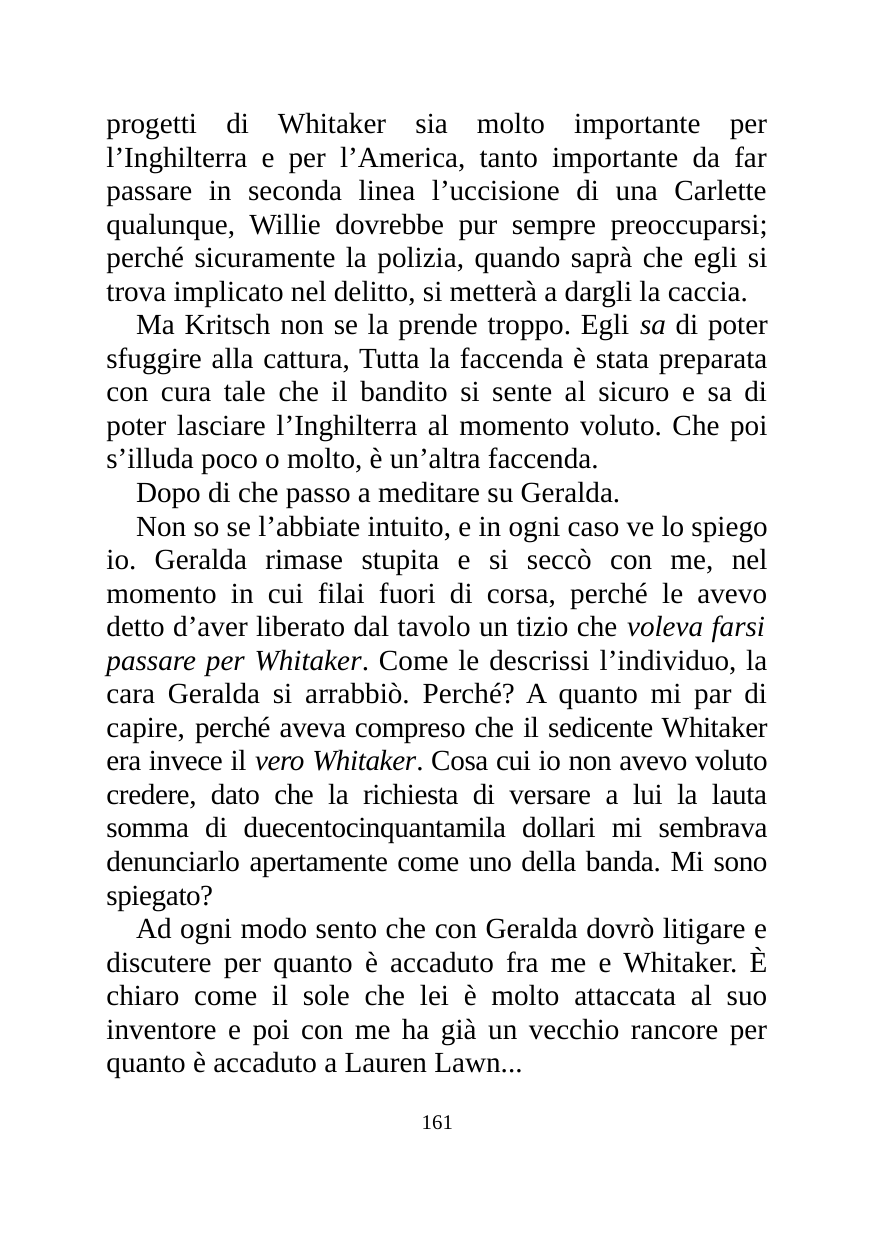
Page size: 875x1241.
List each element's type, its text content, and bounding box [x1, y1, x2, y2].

text Non so se l’abbiate intuito, e in ogni caso ve lo spiego io. Geralda rimase stupita e si seccò con me, nel momento in cui filai fuori di corsa, perché le avevo detto d’aver liberato dal tavolo un tizio che voleva farsi passare per Whitaker. Come le descrissi l’individuo, la cara Geralda si arrabbiò. Perché? A quanto mi par di capire, perché aveva compreso che il sedicente Whitaker era invece il vero Whitaker. Cosa cui io non avevo voluto credere, dato che la richiesta di versare a lui la lauta somma di duecentocinquantamila dollari mi sembrava denunciarlo apertamente come uno della banda. Mi sono spiegato? [106, 509, 768, 911]
text Dopo di che passo a meditare su Geralda. [106, 475, 768, 509]
text Ad ogni modo sento che con Geralda dovrò litigare e discutere per quanto è accaduto fra me e Whitaker. È chiaro come il sole che lei è molto attaccata al suo inventore e poi con me ha già un vecchio rancore per quanto è accaduto a Lauren Lawn... [106, 911, 768, 1079]
text progetti di Whitaker sia molto importante per l’Inghilterra e per l’America, tanto importante da far passare in seconda linea l’uccisione di una Carlette qualunque, Willie dovrebbe pur sempre preoccuparsi; perché sicuramente la polizia, quando saprà che egli si trova implicato nel delitto, si metterà a dargli la caccia. [106, 106, 768, 307]
text Ma Kritsch non se la prende troppo. Egli sa di poter sfuggire alla cattura, Tutta la faccenda è stata preparata con cura tale che il bandito si sente al sicuro e sa di poter lasciare l’Inghilterra al momento voluto. Che poi s’illuda poco o molto, è un’altra faccenda. [106, 307, 768, 475]
